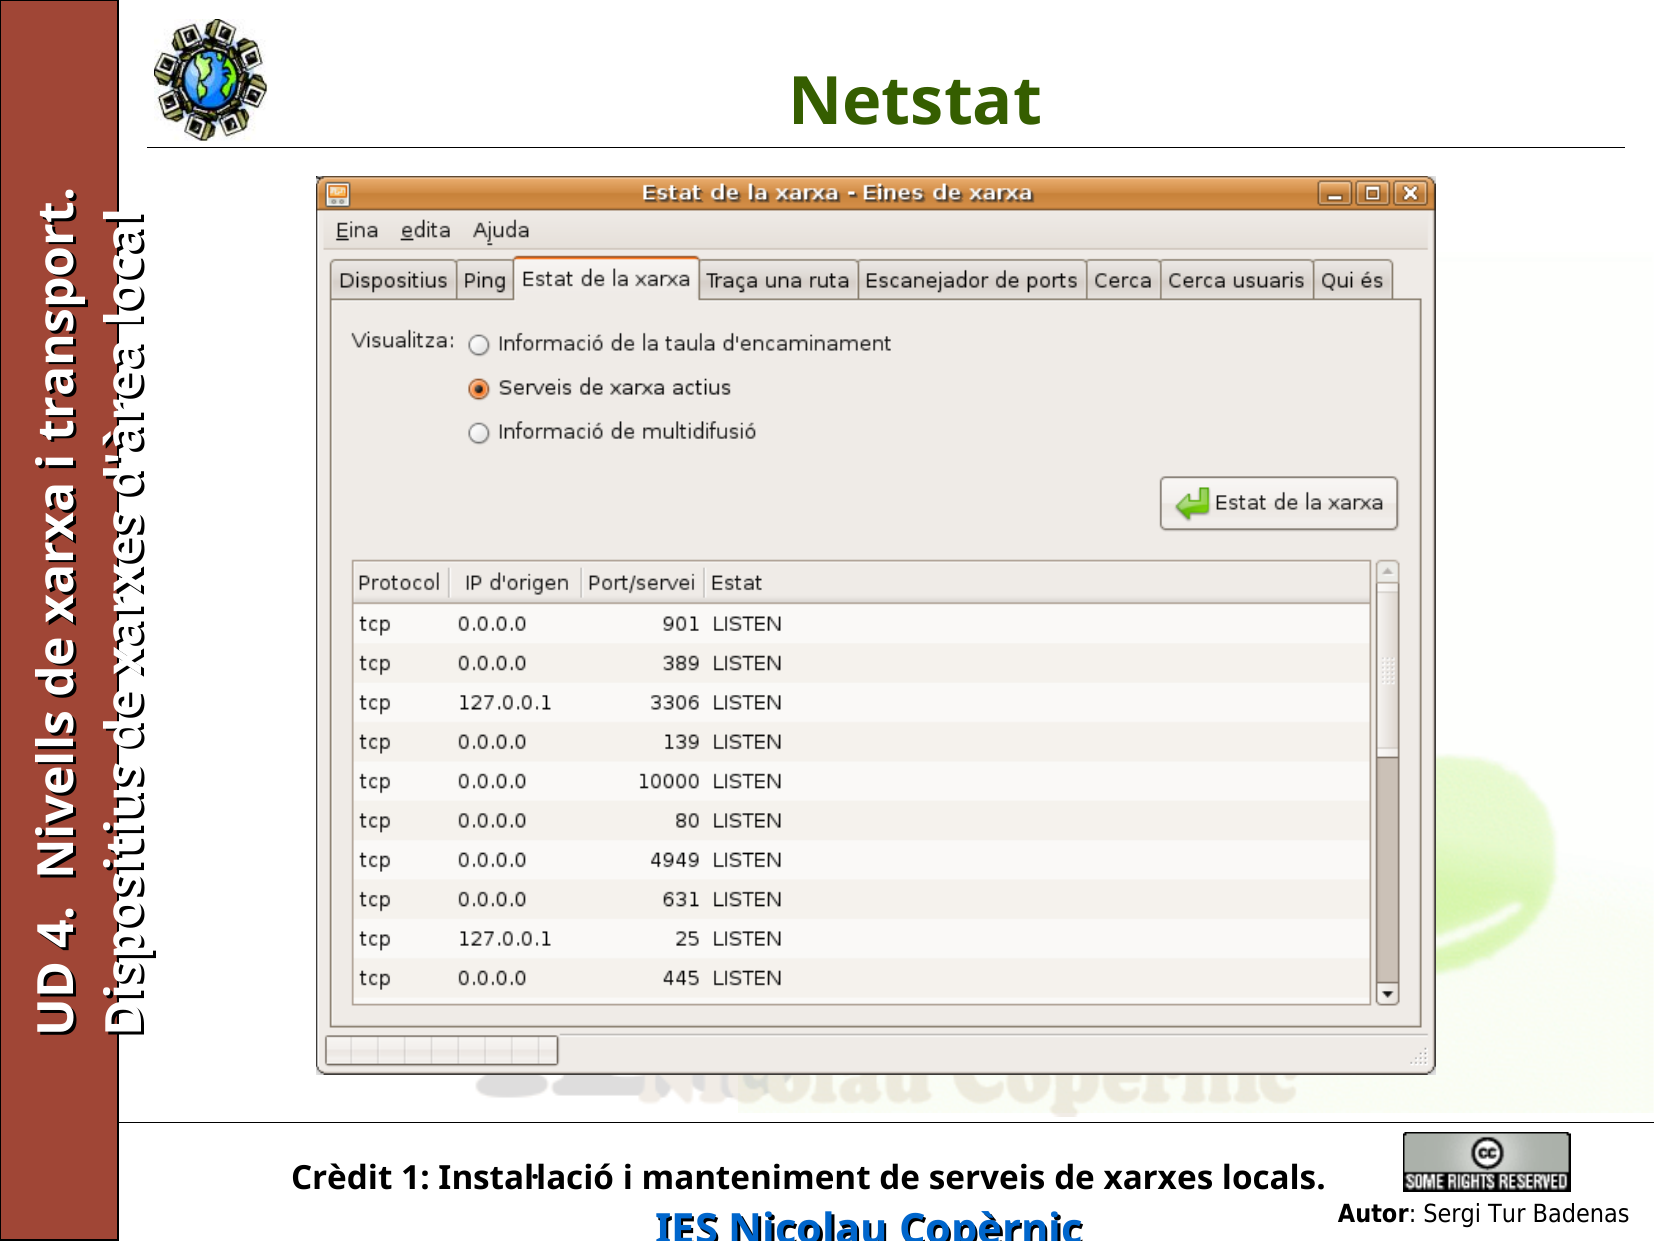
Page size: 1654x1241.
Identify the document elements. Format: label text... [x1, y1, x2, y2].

picture [154, 19, 268, 142]
title Netstat [171, 56, 1654, 141]
picture [316, 176, 1654, 1117]
picture [1403, 1132, 1571, 1192]
